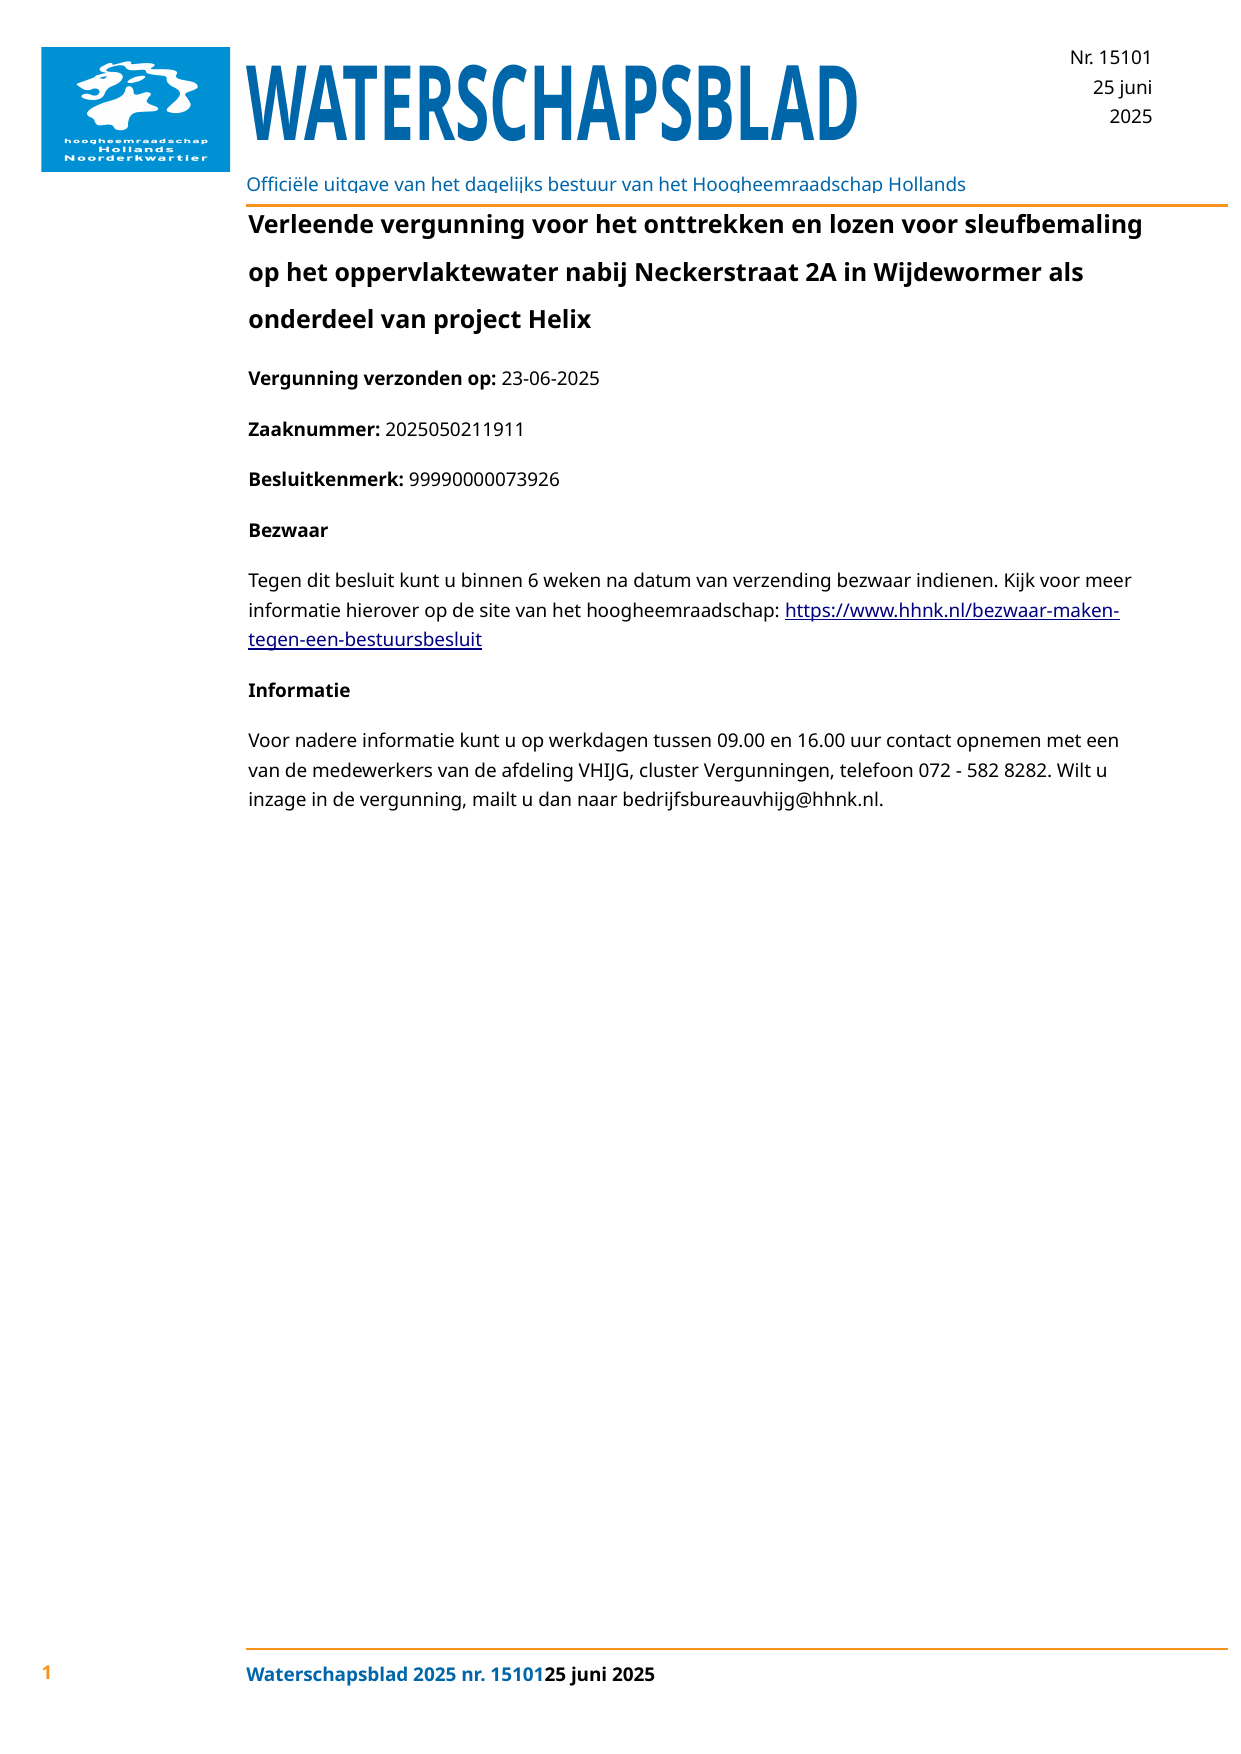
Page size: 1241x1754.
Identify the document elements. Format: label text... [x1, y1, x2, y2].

text Besluitkenmerk: 99990000073926 [248, 466, 1152, 492]
text Vergunning verzonden op: 23-06-2025 [248, 366, 1152, 391]
text Tegen dit besluit kunt u binnen 6 weken na datum van verzending bezwaar indienen. Kijk voor meer informatie hierover op de site van het hoogheemraadschap: https://www.hhnk.nl/bezwaar-maken-tegen-een-bestuursbesluit [248, 567, 1152, 652]
text Bezwaar [248, 517, 1152, 542]
picture [88, 87, 157, 130]
text Informatie [248, 677, 1152, 702]
picture [118, 62, 197, 112]
picture [78, 64, 122, 99]
text Zaaknummer: 2025050211911 [248, 416, 1152, 442]
text Verleende vergunning voor het onttrekken en lozen voor sleufbemaling op het oppervlaktewater nabij Neckerstraat 2A in Wijdewormer als onderdeel van project Helix [248, 207, 1152, 336]
text Voor nadere informatie kunt u op werkdagen tussen 09.00 en 16.00 uur contact opnemen met een van de medewerkers van de afdeling VHIJG, cluster Vergunningen, telefoon 072 - 582 8282. Wilt u inzage in de vergunning, mailt u dan naar bedrijfsbureauvhijg@hhnk.nl. [248, 727, 1152, 812]
picture [129, 76, 144, 82]
